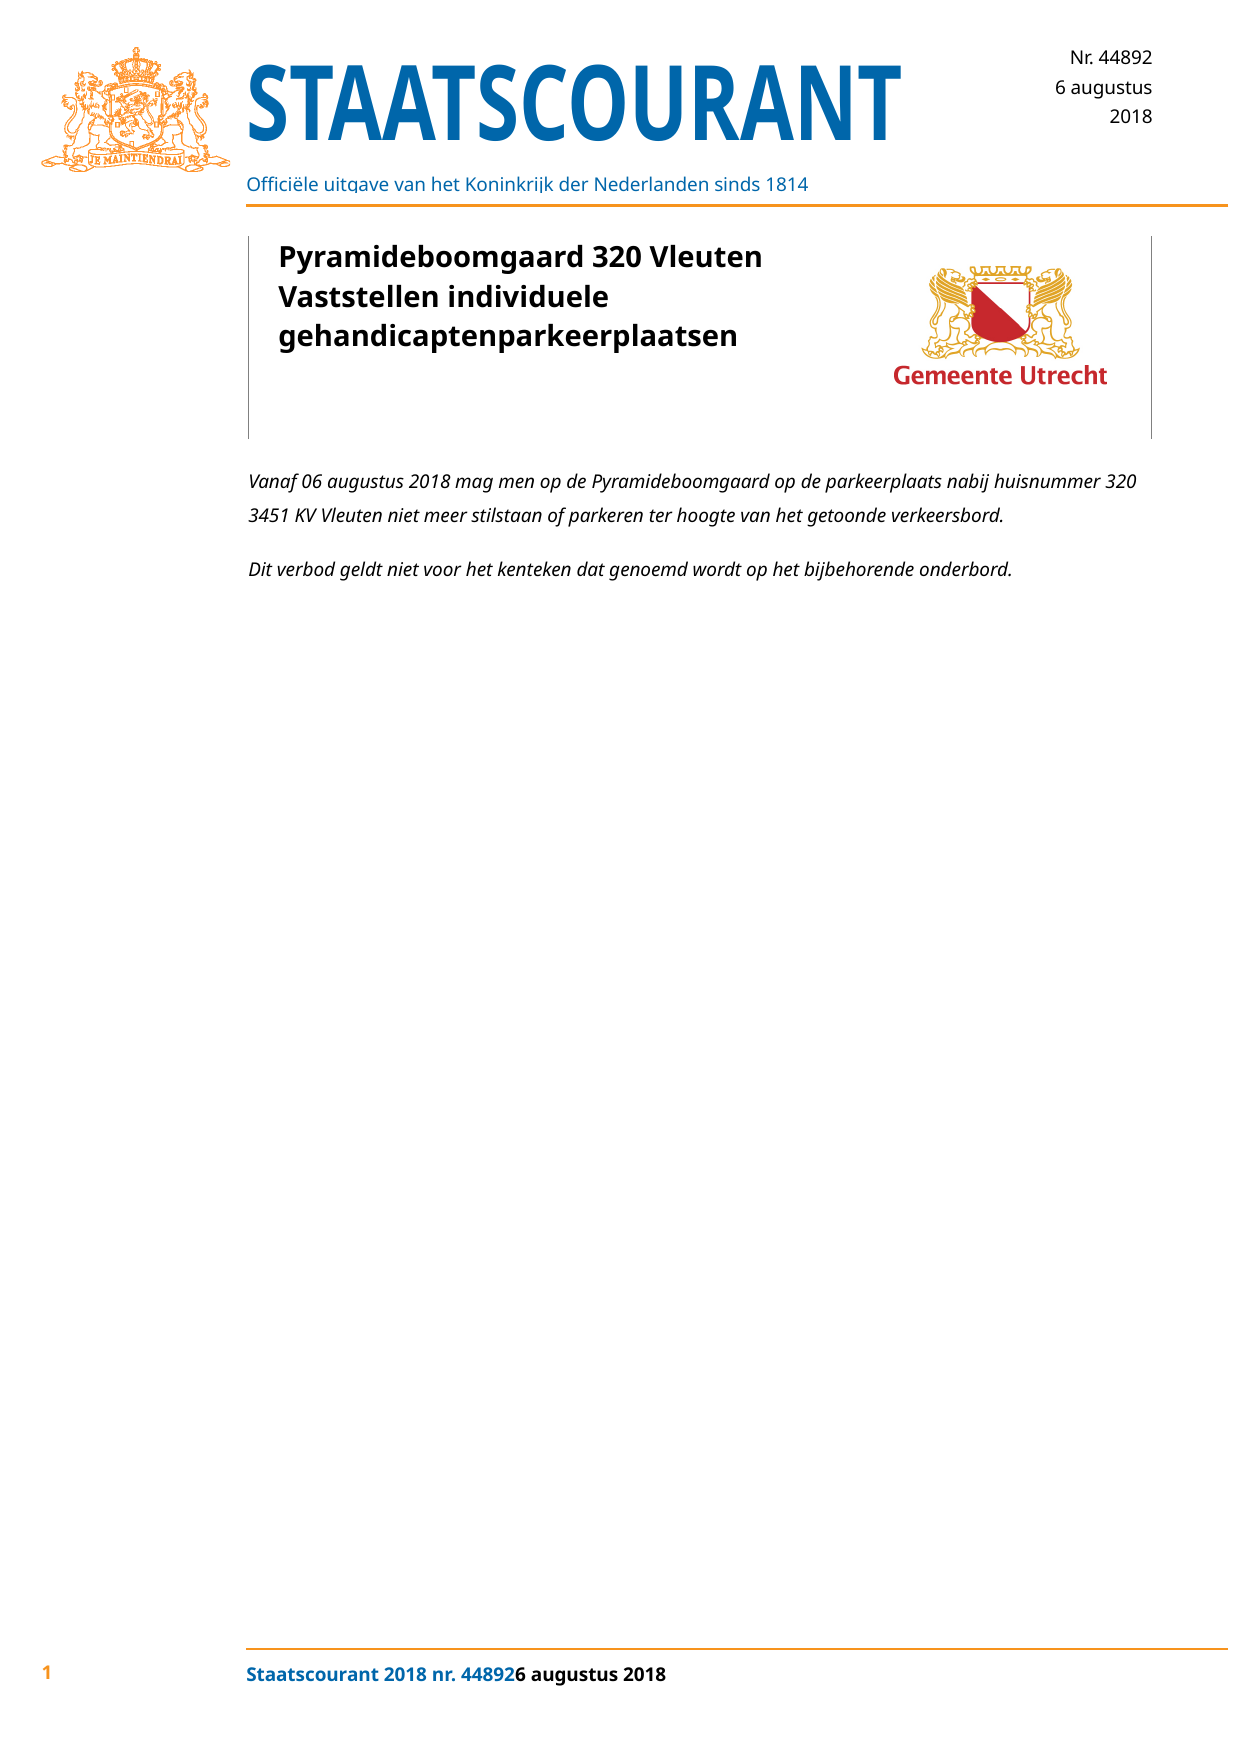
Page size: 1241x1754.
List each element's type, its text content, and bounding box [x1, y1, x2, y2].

table_header [850, 236, 882, 413]
picture [41, 47, 231, 172]
table_header [850, 414, 1151, 439]
table_header [1119, 236, 1151, 413]
text Vanaf 06 augustus 2018 mag men op de Pyramideboomgaard op de parkeerplaats nabij huisnummer 320 3451 KV Vleuten niet meer stilstaan of parkeren ter hoogte van het getoonde verkeersbord. [248, 469, 1152, 528]
table_header Pyramideboomgaard 320 Vleuten Vaststellen individuele gehandicaptenparkeerplaatsen [249, 236, 850, 439]
picture [882, 236, 1119, 414]
text Dit verbod geldt niet voor het kenteken dat genoemd wordt op het bijbehorende onderbord. [248, 556, 1152, 582]
